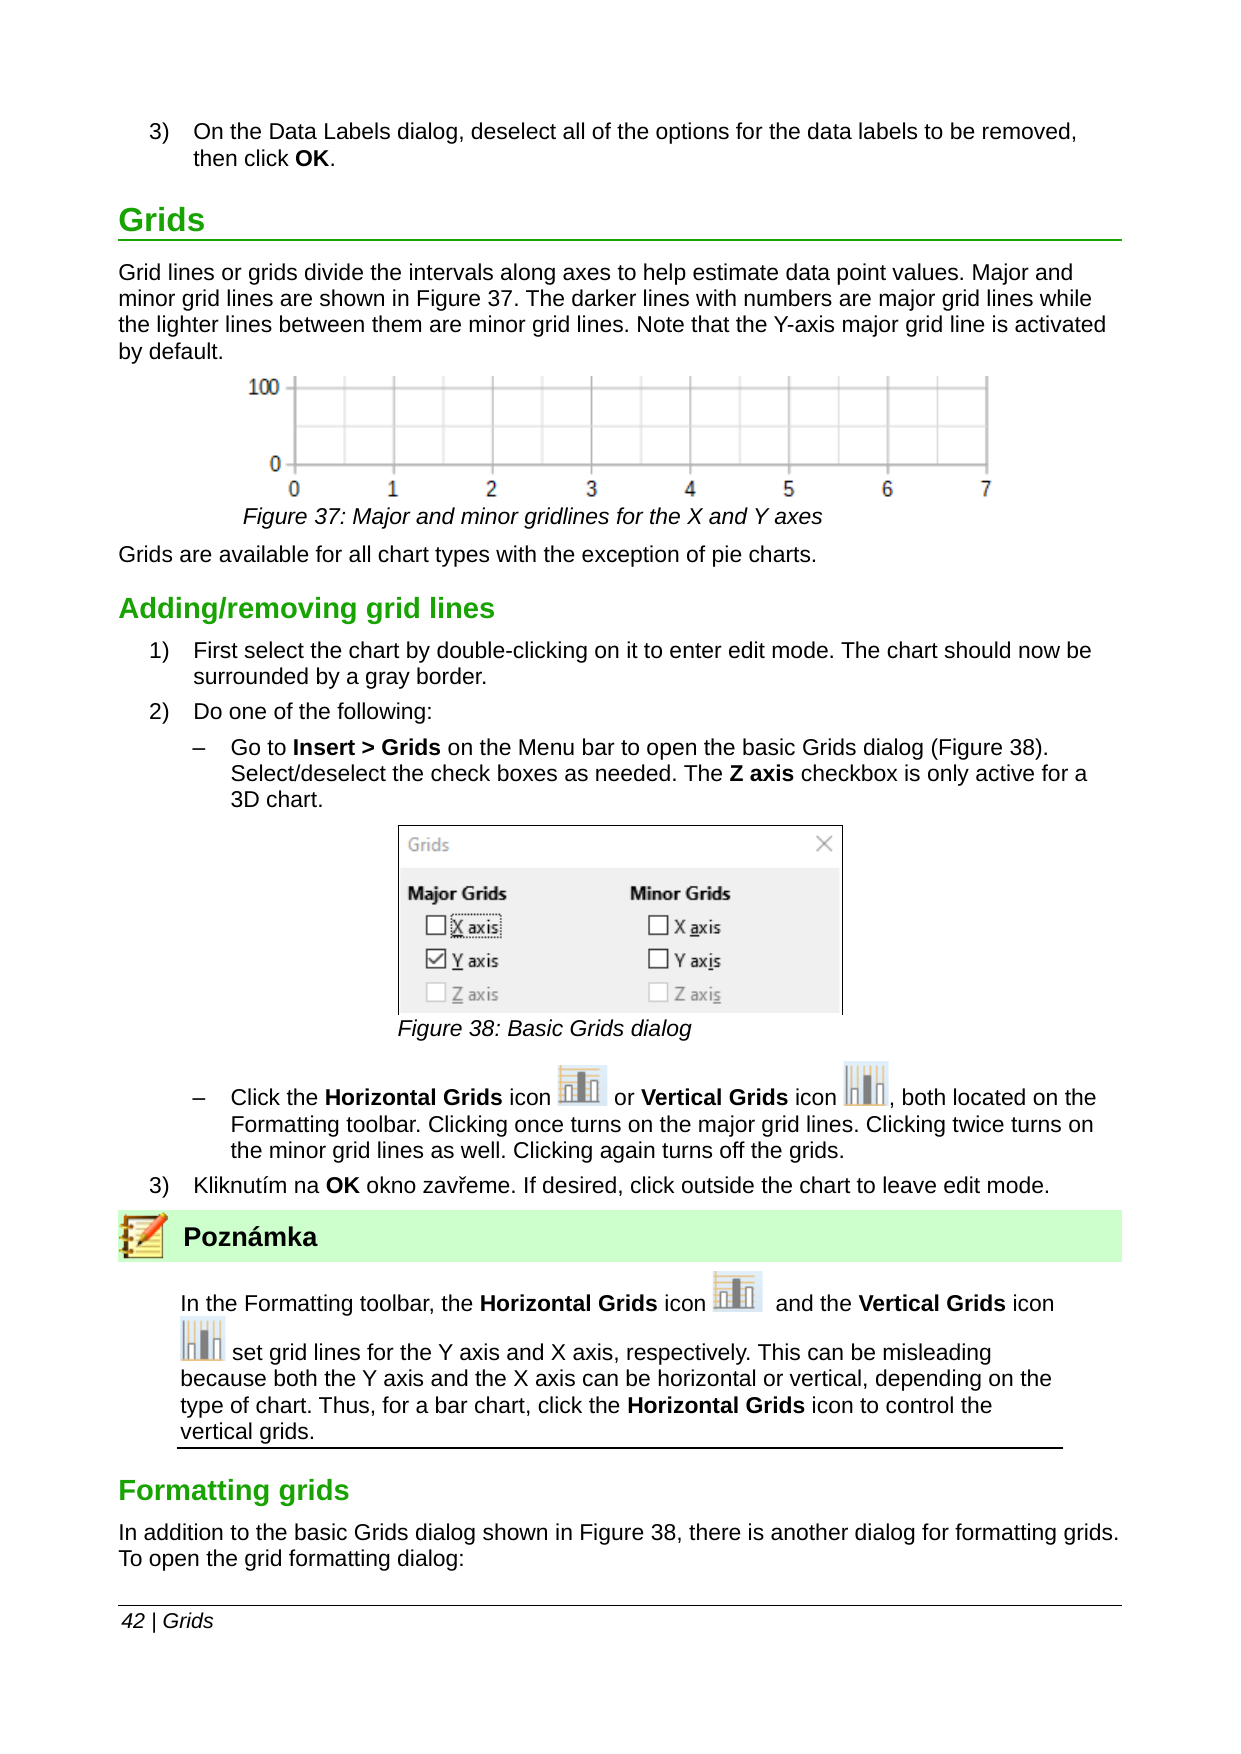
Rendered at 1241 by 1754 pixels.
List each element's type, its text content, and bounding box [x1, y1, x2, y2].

list Do one of the following: [169, 698, 1122, 724]
list First select the chart by double-clicking on it to enter edit mode. The chart should now be surrounded by a gray border. [169, 637, 1122, 689]
subtitle Grids [118, 200, 1122, 239]
list Click the Horizontal Grids icon or Vertical Grids icon , both located on the Formatting toolbar. Clicking once turns on the major grid lines. Clicking twice turns on the minor grid lines as well. Clicking again turns off the grids. [192, 1062, 1122, 1163]
picture [843, 1061, 889, 1106]
subtitle Formatting grids [118, 1473, 1122, 1507]
list On the Data Labels dialog, deselect all of the options for the data labels to be removed, then click OK. [169, 118, 1122, 171]
text Grid lines or grids divide the intervals along axes to help estimate data point values. Major and minor grid lines are shown in Figure 37. The darker lines with numbers are major grid lines while the lighter lines between them are minor grid lines. Note that the Y-axis major grid line is activated by default. [118, 258, 1122, 364]
list Kliknutím na OK okno zavřeme. If desired, click outside the chart to leave edit mode. [169, 1172, 1122, 1198]
picture [242, 376, 998, 503]
text Figure 38: Basic Grids dialog [397, 1013, 843, 1041]
text Grids are available for all chart types with the exception of pie charts. [118, 541, 1122, 568]
text Figure 37: Major and minor gridlines for the X and Y axes [243, 503, 997, 529]
picture [712, 1271, 763, 1312]
picture [557, 1065, 608, 1106]
list Go to Insert > Grids on the Menu bar to open the basic Grids dialog (Figure 38). Select/deselect the check boxes as needed. The Z axis checkbox is only active for a 3D chart. [192, 733, 1122, 812]
picture [400, 827, 840, 1013]
text In the Formatting toolbar, the Horizontal Grids icon and the Vertical Grids icon set grid lines for the Y axis and X axis, respectively. This can be misleading because both the Y axis and the X axis can be horizontal or vertical, depending on the type of chart. Thus, for a bar chart, click the Horizontal Grids icon to control the vertical grids. [177, 1268, 1063, 1447]
subtitle Adding/removing grid lines [118, 591, 1122, 625]
text In addition to the basic Grids dialog shown in Figure 38, there is another dialog for formatting grids. To open the grid formatting dialog: [118, 1518, 1122, 1571]
picture [180, 1316, 226, 1361]
picture [119, 1211, 170, 1262]
subtitle Poznámka [118, 1210, 1122, 1262]
